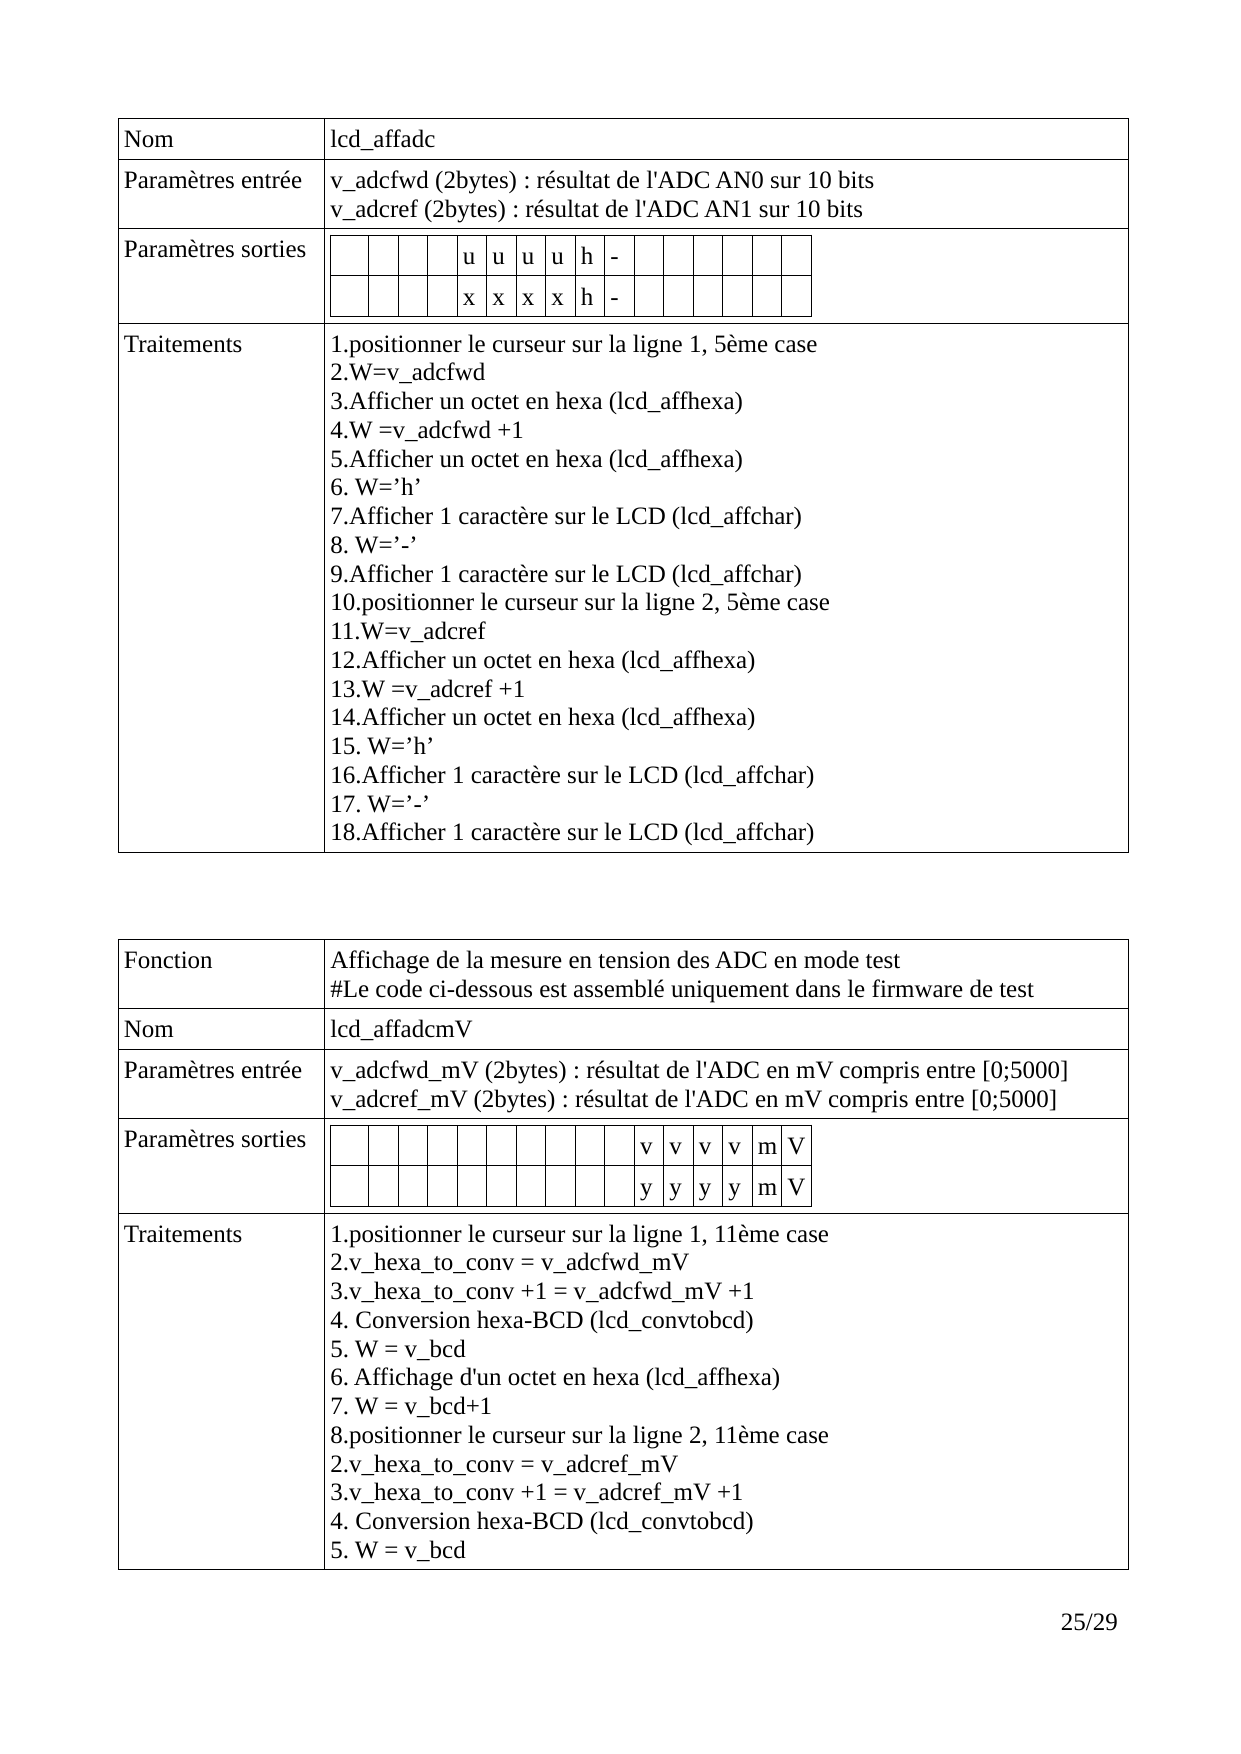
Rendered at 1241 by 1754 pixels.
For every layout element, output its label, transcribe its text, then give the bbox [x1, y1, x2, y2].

table_cell Paramètres sorties [119, 229, 324, 322]
table_cell [782, 276, 811, 316]
table_cell [399, 1166, 427, 1206]
table_cell [428, 1166, 457, 1206]
table_header [635, 236, 663, 275]
table_cell [546, 1166, 575, 1206]
table_cell [325, 1119, 1128, 1212]
table_cell V [782, 1166, 811, 1206]
table_cell Paramètres entrée [119, 160, 324, 228]
table_header - [605, 236, 634, 275]
table_cell [753, 276, 781, 316]
table_cell Paramètres entrée [119, 1050, 324, 1118]
table_header [458, 1126, 486, 1165]
table_header [331, 236, 368, 275]
table_cell x [546, 276, 575, 316]
table_header v [694, 1126, 722, 1165]
table_cell m [753, 1166, 781, 1206]
table_cell [694, 276, 722, 316]
table_cell h [576, 276, 604, 316]
table_cell [576, 1166, 604, 1206]
table_cell x [458, 276, 486, 316]
table_cell [325, 229, 1128, 322]
table_header u [458, 236, 486, 275]
table_header [694, 236, 722, 275]
table_header Affichage de la mesure en tension des ADC en mode test #Le code ci-dessous est assemblé uniquement dans le firmware de test [325, 940, 1128, 1008]
table_cell 1.positionner le curseur sur la ligne 1, 5ème case 2.W=v_adcfwd 3.Afficher un octet en hexa (lcd_affhexa) 4.W =v_adcfwd +1 5.Afficher un octet en hexa (lcd_affhexa) 6. W=’h’ 7.Afficher 1 caractère sur le LCD (lcd_affchar) 8. W=’-’ 9.Afficher 1 caractère sur le LCD (lcd_affchar) 10.positionner le curseur sur la ligne 2, 5ème case 11.W=v_adcref 12.Afficher un octet en hexa (lcd_affhexa) 13.W =v_adcref +1 14.Afficher un octet en hexa (lcd_affhexa) 15. W=’h’ 16.Afficher 1 caractère sur le LCD (lcd_affchar) 17. W=’-’ 18.Afficher 1 caractère sur le LCD (lcd_affchar) [325, 324, 1128, 852]
table_header [782, 236, 811, 275]
table_header [517, 1126, 545, 1165]
table_cell [723, 276, 752, 316]
table_cell Traitements [119, 1214, 324, 1569]
table_cell [635, 276, 663, 316]
table_header [605, 1126, 634, 1165]
table_header [428, 236, 457, 275]
table_header u [546, 236, 575, 275]
table_cell [369, 1166, 398, 1206]
table_header [399, 236, 427, 275]
table_header [369, 236, 398, 275]
table_cell 1.positionner le curseur sur la ligne 1, 11ème case 2.v_hexa_to_conv = v_adcfwd_mV 3.v_hexa_to_conv +1 = v_adcfwd_mV +1 4. Conversion hexa-BCD (lcd_convtobcd) 5. W = v_bcd 6. Affichage d'un octet en hexa (lcd_affhexa) 7. W = v_bcd+1 8.positionner le curseur sur la ligne 2, 11ème case 2.v_hexa_to_conv = v_adcref_mV 3.v_hexa_to_conv +1 = v_adcref_mV +1 4. Conversion hexa-BCD (lcd_convtobcd) 5. W = v_bcd [325, 1214, 1128, 1569]
table_header m [753, 1126, 781, 1165]
table_cell lcd_affadc [325, 119, 1128, 159]
table_header [664, 236, 693, 275]
table_header v [635, 1126, 663, 1165]
table_cell [331, 276, 368, 316]
table_cell Traitements [119, 324, 324, 852]
table_header [487, 1126, 516, 1165]
table_header Fonction [119, 940, 324, 1008]
table_cell [517, 1166, 545, 1206]
table_cell v_adcfwd (2bytes) : résultat de l'ADC AN0 sur 10 bits v_adcref (2bytes) : résultat de l'ADC AN1 sur 10 bits [325, 160, 1128, 228]
table_header [428, 1126, 457, 1165]
table_cell Nom [119, 119, 324, 159]
table_cell Nom [119, 1009, 324, 1049]
table_cell y [723, 1166, 752, 1206]
table_cell [369, 276, 398, 316]
table_cell [428, 276, 457, 316]
table_cell [399, 276, 427, 316]
table_cell x [517, 276, 545, 316]
table_header [369, 1126, 398, 1165]
table_header h [576, 236, 604, 275]
table_cell [605, 1166, 634, 1206]
table_header u [517, 236, 545, 275]
table_cell v_adcfwd_mV (2bytes) : résultat de l'ADC en mV compris entre [0;5000] v_adcref_mV (2bytes) : résultat de l'ADC en mV compris entre [0;5000] [325, 1050, 1128, 1118]
table_cell Paramètres sorties [119, 1119, 324, 1212]
table_cell y [694, 1166, 722, 1206]
table_header [399, 1126, 427, 1165]
table_header [546, 1126, 575, 1165]
table_cell x [487, 276, 516, 316]
table_cell y [635, 1166, 663, 1206]
table_cell [331, 1166, 368, 1206]
table_header [753, 236, 781, 275]
table_cell [458, 1166, 486, 1206]
table_cell lcd_affadcmV [325, 1009, 1128, 1049]
table_header V [782, 1126, 811, 1165]
table_header [331, 1126, 368, 1165]
table_cell [664, 276, 693, 316]
table_cell - [605, 276, 634, 316]
table_header u [487, 236, 516, 275]
table_header v [723, 1126, 752, 1165]
table_header [576, 1126, 604, 1165]
table_header v [664, 1126, 693, 1165]
table_cell [487, 1166, 516, 1206]
table_header [723, 236, 752, 275]
table_cell y [664, 1166, 693, 1206]
